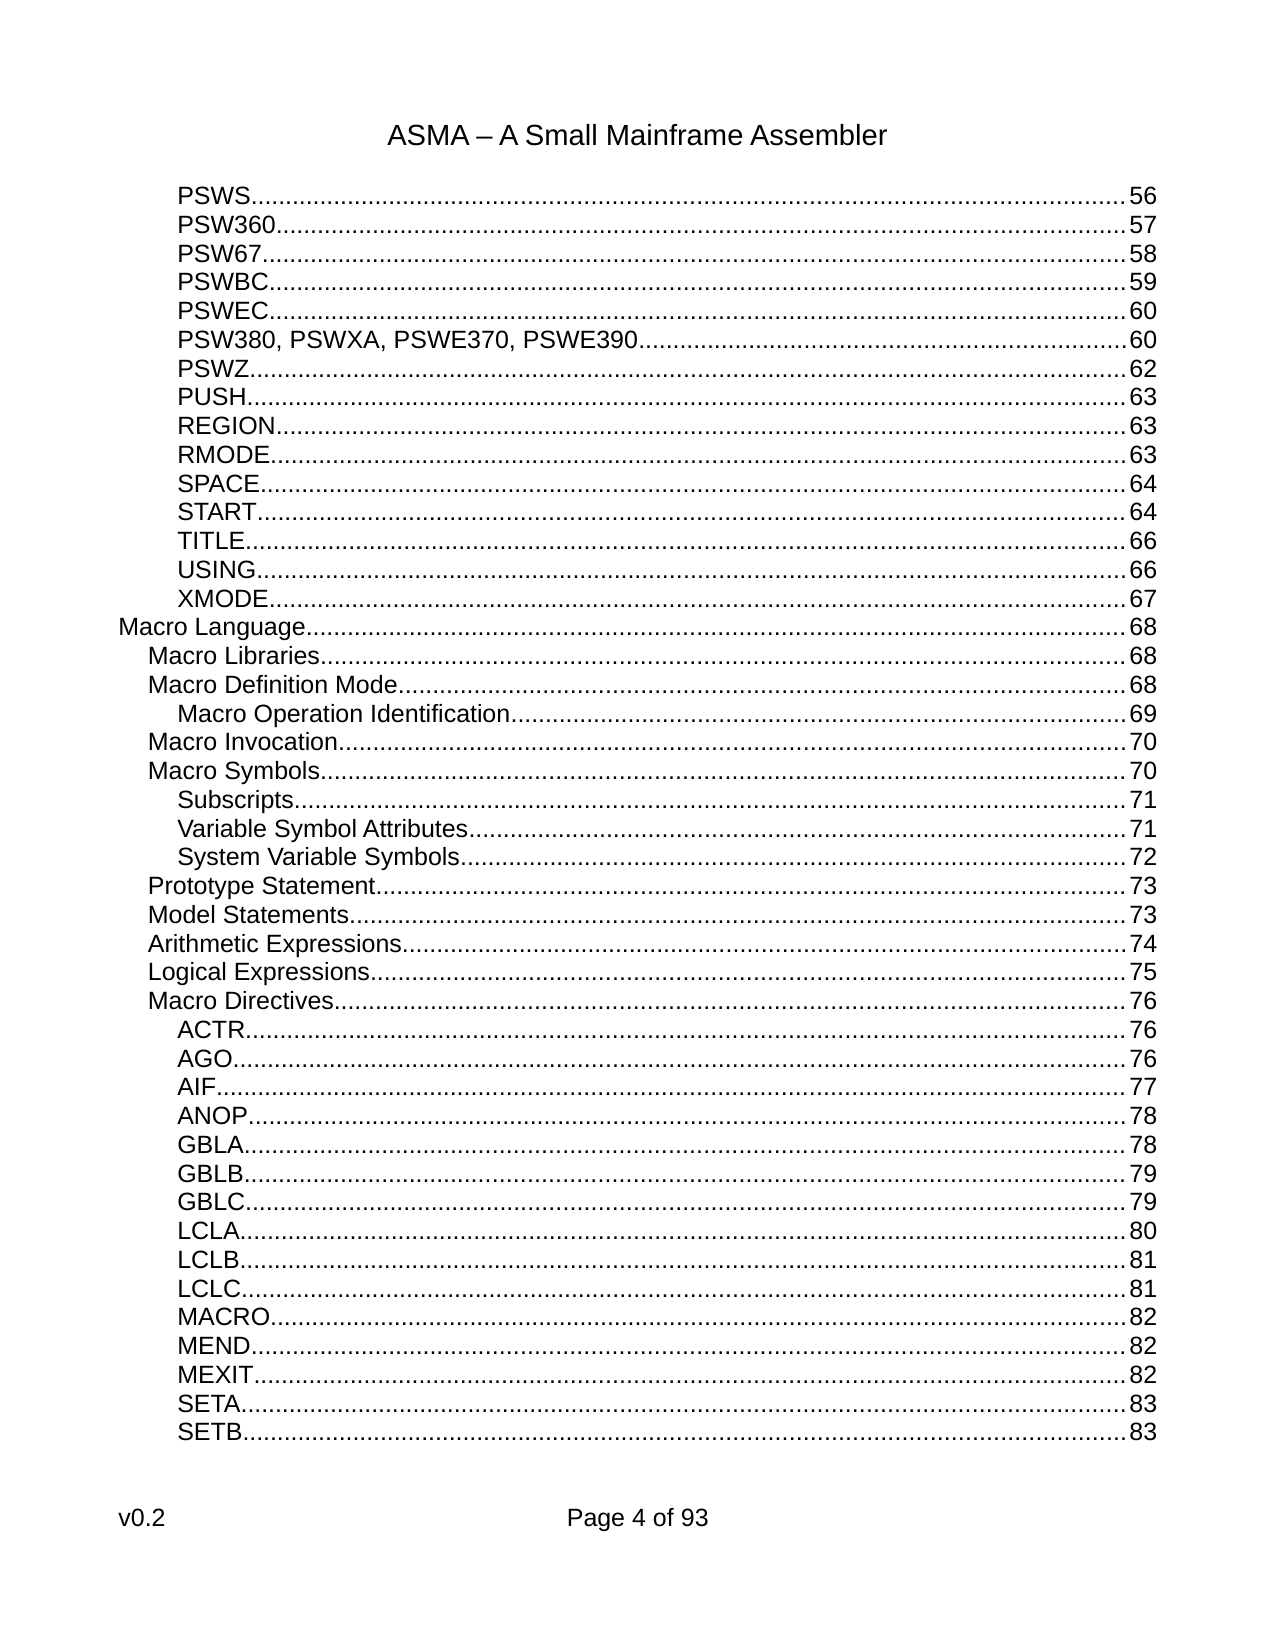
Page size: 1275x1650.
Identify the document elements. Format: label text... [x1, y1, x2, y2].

text START 64 [177, 497, 1157, 526]
text PSWS 56 [177, 181, 1157, 210]
text Macro Invocation 70 [148, 727, 1157, 756]
text MACRO 82 [177, 1302, 1157, 1331]
text Macro Definition Mode 68 [148, 670, 1157, 699]
text PSWBC 59 [177, 267, 1157, 296]
text Macro Symbols 70 [148, 756, 1157, 785]
text AIF 77 [177, 1072, 1157, 1101]
text LCLA 80 [177, 1216, 1157, 1245]
text XMODE 67 [177, 584, 1157, 612]
text PSWZ 62 [177, 354, 1157, 382]
text PSW360 57 [177, 210, 1157, 239]
text SETB 83 [177, 1417, 1157, 1446]
text PSW380, PSWXA, PSWE370, PSWE390 60 [177, 325, 1157, 354]
text System Variable Symbols 72 [177, 842, 1157, 871]
text GBLB 79 [177, 1159, 1157, 1187]
text Arithmetic Expressions 74 [148, 929, 1157, 957]
text MEXIT 82 [177, 1360, 1157, 1389]
text USING 66 [177, 555, 1157, 584]
text SETA 83 [177, 1389, 1157, 1417]
text PUSH 63 [177, 382, 1157, 411]
text Model Statements 73 [148, 900, 1157, 929]
text PSWEC 60 [177, 296, 1157, 325]
text REGION 63 [177, 411, 1157, 440]
text ANOP 78 [177, 1101, 1157, 1130]
text GBLA 78 [177, 1130, 1157, 1159]
text GBLC 79 [177, 1187, 1157, 1216]
text Logical Expressions 75 [148, 957, 1157, 986]
text TITLE 66 [177, 526, 1157, 555]
text Macro Language 68 [118, 612, 1157, 641]
text LCLB 81 [177, 1245, 1157, 1274]
text LCLC 81 [177, 1274, 1157, 1302]
text PSW67 58 [177, 239, 1157, 267]
text RMODE 63 [177, 440, 1157, 469]
text Subscripts 71 [177, 785, 1157, 814]
text ACTR 76 [177, 1015, 1157, 1044]
text Macro Libraries 68 [148, 641, 1157, 670]
text Variable Symbol Attributes 71 [177, 814, 1157, 842]
text MEND 82 [177, 1331, 1157, 1360]
text Prototype Statement 73 [148, 871, 1157, 900]
text Macro Operation Identification 69 [177, 699, 1157, 727]
text SPACE 64 [177, 469, 1157, 497]
text AGO 76 [177, 1044, 1157, 1072]
text Macro Directives 76 [148, 986, 1157, 1015]
